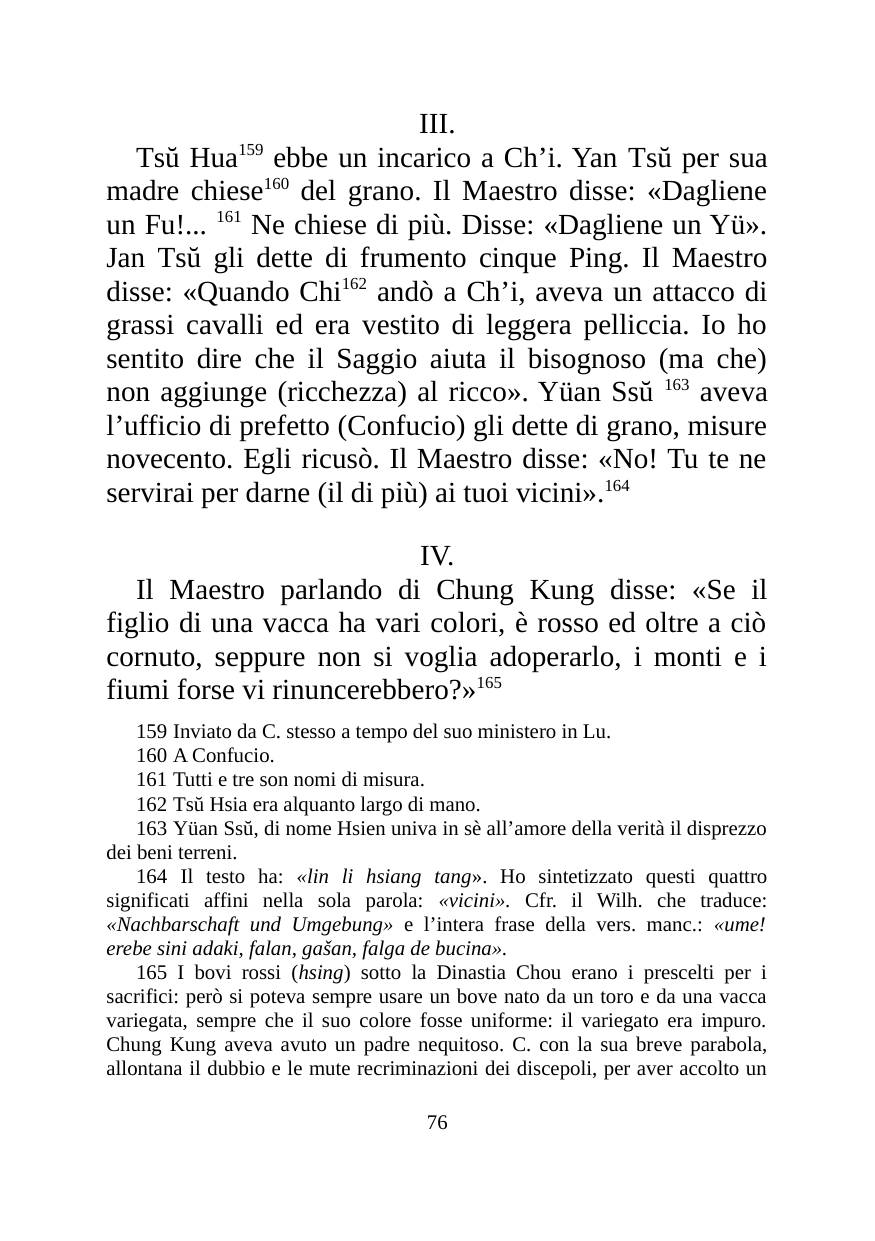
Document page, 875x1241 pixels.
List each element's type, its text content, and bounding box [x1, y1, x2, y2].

text Il Maestro parlando di Chung Kung disse: «Se il figlio di una vacca ha vari colori, è rosso ed oltre a ciò cornuto, seppure non si voglia adoperarlo, i monti e i fiumi forse vi rinuncerebbero?» [106, 572, 768, 706]
text III. [106, 106, 768, 140]
text Tsŭ Hsia era alquanto largo di mano. [106, 791, 768, 816]
text Tutti e tre son nomi di misura. [106, 767, 768, 791]
text Yüan Ssŭ, di nome Hsien univa in sè all’amore della verità il disprezzo dei beni terreni. [106, 816, 768, 864]
text Inviato da C. stesso a tempo del suo ministero in Lu. [106, 719, 768, 743]
text Il testo ha: «lin li hsiang tang». Ho sintetizzato questi quattro significati affini nella sola parola: «vicini». Cfr. il Wilh. che traduce: «Nachbarschaft und Umgebung» e l’intera frase della vers. manc.: «ume! erebe sini adaki, falan, gašan, falga de bucina». [106, 864, 768, 960]
text Tsŭ Hua ebbe un incarico a Ch’i. Yan Tsŭ per sua madre chiese del grano. Il Maestro disse: «Dagliene un Fu!... Ne chiese di più. Disse: «Dagliene un Yü». Jan Tsŭ gli dette di frumento cinque Ping. Il Maestro disse: «Quando Chi andò a Ch’i, aveva un attacco di grassi cavalli ed era vestito di leggera pelliccia. Io ho sentito dire che il Saggio aiuta il bisognoso (ma che) non aggiunge (ricchezza) al ricco». Yüan Ssŭ aveva l’ufficio di prefetto (Confucio) gli dette di grano, misure novecento. Egli ricusò. Il Maestro disse: «No! Tu te ne servirai per darne (il di più) ai tuoi vicini». [106, 140, 768, 509]
text IV. [106, 538, 768, 572]
text I bovi rossi (hsing) sotto la Dinastia Chou erano i prescelti per i sacrifici: però si poteva sempre usare un bove nato da un toro e da una vacca variegata, sempre che il suo colore fosse uniforme: il variegato era impuro. Chung Kung aveva avuto un padre nequitoso. C. con la sua breve parabola, allontana il dubbio e le mute recriminazioni dei discepoli, per aver accolto un [106, 960, 768, 1080]
text A Confucio. [106, 743, 768, 767]
